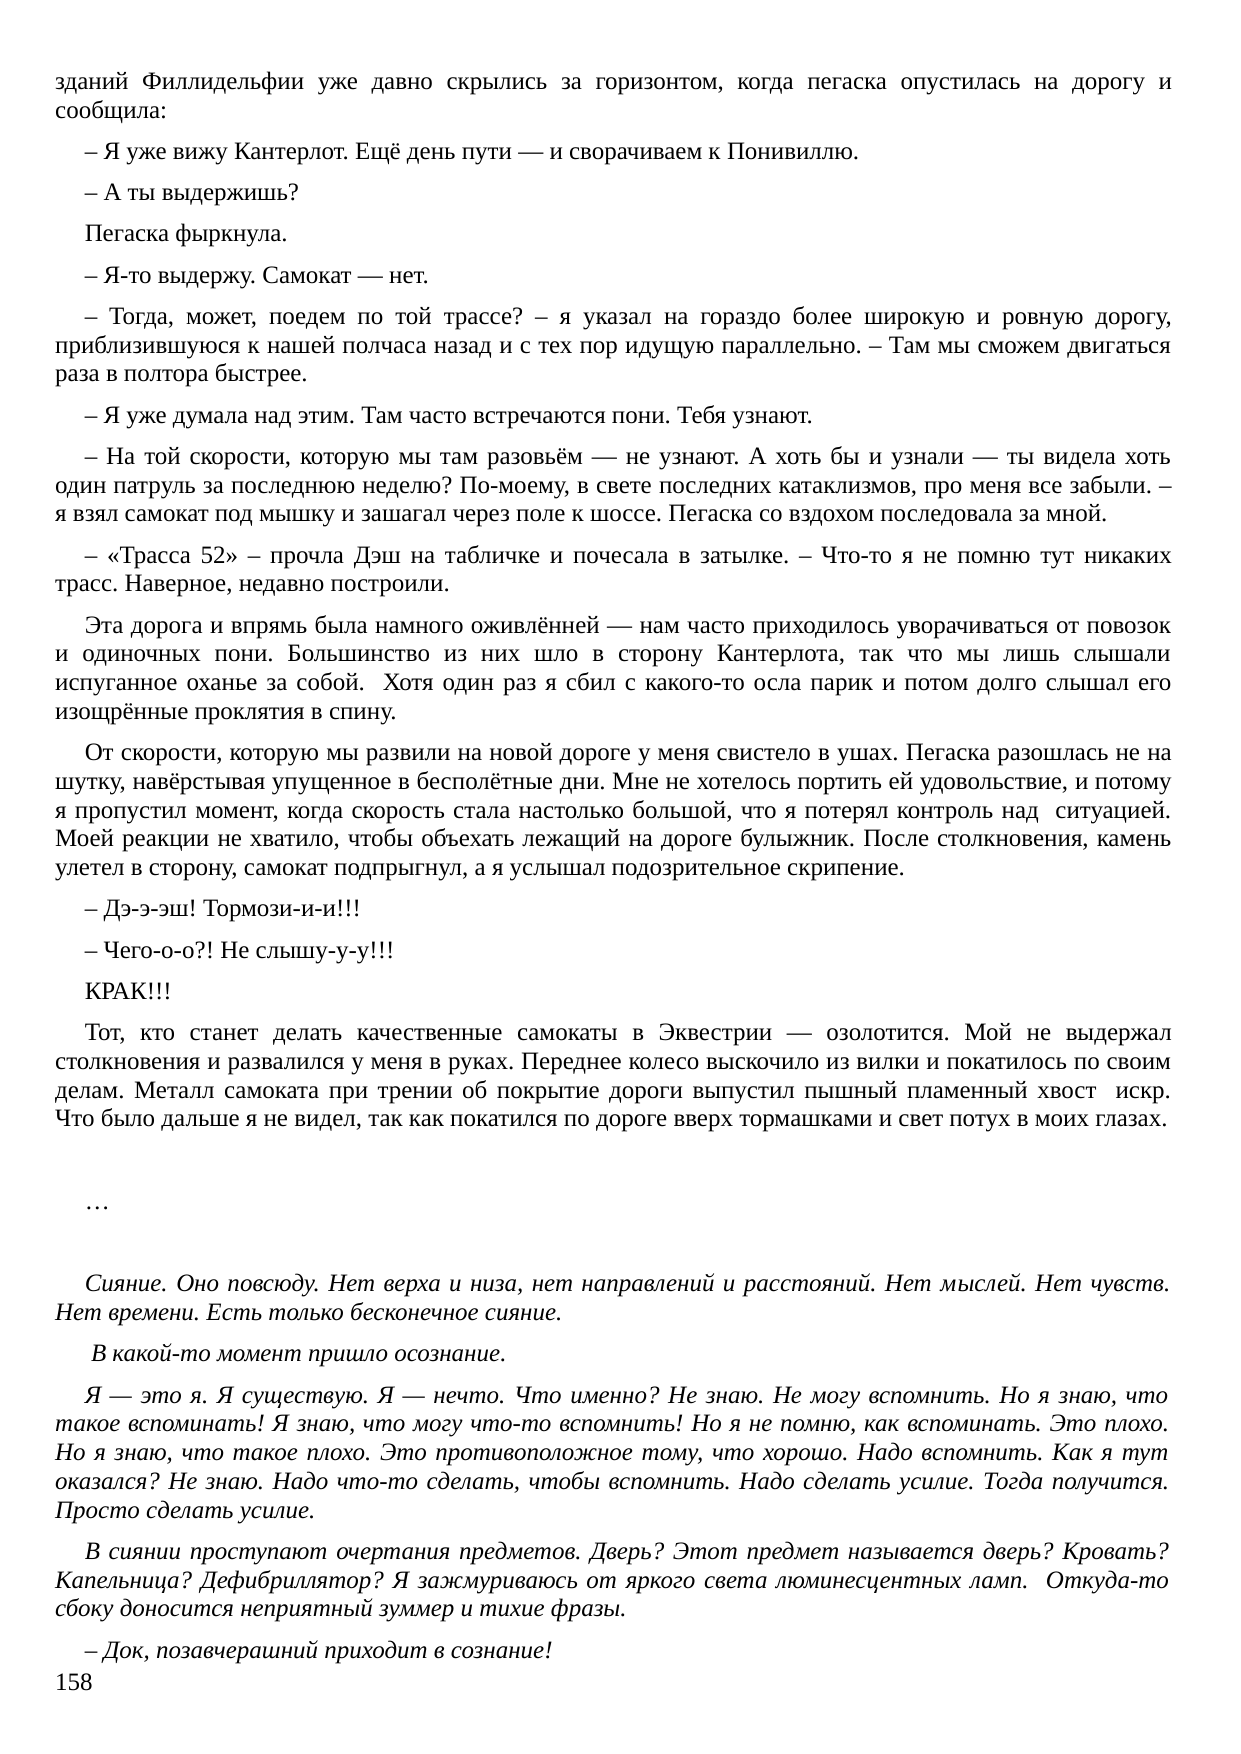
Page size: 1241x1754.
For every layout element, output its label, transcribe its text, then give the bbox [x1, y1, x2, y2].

text – Тогда, может, поедем по той трассе? – я указал на гораздо более широкую и ровную дорогу, приблизившуюся к нашей полчаса назад и с тех пор идущую параллельно. – Там мы сможем двигаться раза в полтора быстрее. [55, 301, 1173, 387]
text – Я уже думала над этим. Там часто встречаются пони. Тебя узнают. [55, 400, 1173, 428]
text Тот, кто станет делать качественные самокаты в Эквестрии — озолотится. Мой не выдержал столкновения и развалился у меня в руках. Переднее колесо выскочило из вилки и покатилось по своим делам. Металл самоката при трении об покрытие дороги выпустил пышный пламенный хвост искр. Что было дальше я не видел, так как покатился по дороге вверх тормашками и свет потух в моих глазах. [55, 1017, 1173, 1132]
text Я — это я. Я существую. Я — нечто. Что именно? Не знаю. Не могу вспомнить. Но я знаю, что такое вспоминать! Я знаю, что могу что-то вспомнить! Но я не помню, как вспоминать. Это плохо. Но я знаю, что такое плохо. Это противоположное тому, что хорошо. Надо вспомнить. Как я тут оказался? Не знаю. Надо что-то сделать, чтобы вспомнить. Надо сделать усилие. Тогда получится. Просто сделать усилие. [55, 1380, 1173, 1523]
text – А ты выдержишь? [55, 177, 1173, 206]
text – Я-то выдержу. Самокат — нет. [55, 260, 1173, 288]
text – Чего-о-о?! Не слышу-у-у!!! [55, 935, 1173, 963]
text – На той скорости, которую мы там разовьём — не узнают. А хоть бы и узнали — ты видела хоть один патруль за последнюю неделю? По-моему, в свете последних катаклизмов, про меня все забыли. – я взял самокат под мышку и зашагал через поле к шоссе. Пегаска со вздохом последовала за мной. [55, 441, 1173, 527]
text зданий Филлидельфии уже давно скрылись за горизонтом, когда пегаска опустилась на дорогу и сообщила: [55, 66, 1173, 123]
text – Док, позавчерашний приходит в сознание! [55, 1635, 1173, 1663]
text – Дэ-э-эш! Тормози-и-и!!! [55, 893, 1173, 922]
text Эта дорога и впрямь была намного оживлённей — нам часто приходилось уворачиваться от повозок и одиночных пони. Большинство из них шло в сторону Кантерлота, так что мы лишь слышали испуганное оханье за собой. Хотя один раз я сбил с какого-то осла парик и потом долго слышал его изощрённые проклятия в спину. [55, 610, 1173, 725]
text От скорости, которую мы развили на новой дороге у меня свистело в ушах. Пегаска разошлась не на шутку, навёрстывая упущенное в бесполётные дни. Мне не хотелось портить ей удовольствие, и потому я пропустил момент, когда скорость стала настолько большой, что я потерял контроль над ситуацией. Моей реакции не хватило, чтобы объехать лежащий на дороге булыжник. После столкновения, камень улетел в сторону, самокат подпрыгнул, а я услышал подозрительное скрипение. [55, 737, 1173, 881]
text В какой-то момент пришло осознание. [55, 1338, 1173, 1367]
text Сияние. Оно повсюду. Нет верха и низа, нет направлений и расстояний. Нет мыслей. Нет чувств. Нет времени. Есть только бесконечное сияние. [55, 1268, 1173, 1326]
text – «Трасса 52» – прочла Дэш на табличке и почесала в затылке. – Что-то я не помню тут никаких трасс. Наверное, недавно построили. [55, 540, 1173, 597]
text Пегаска фыркнула. [55, 218, 1173, 247]
text В сиянии проступают очертания предметов. Дверь? Этот предмет называется дверь? Кровать? Капельница? Дефибриллятор? Я зажмуриваюсь от яркого света люминесцентных ламп. Откуда-то сбоку доносится неприятный зуммер и тихие фразы. [55, 1536, 1173, 1622]
text КРАК!!! [55, 976, 1173, 1005]
text … [55, 1186, 1173, 1215]
text – Я уже вижу Кантерлот. Ещё день пути — и сворачиваем к Понивиллю. [55, 136, 1173, 165]
